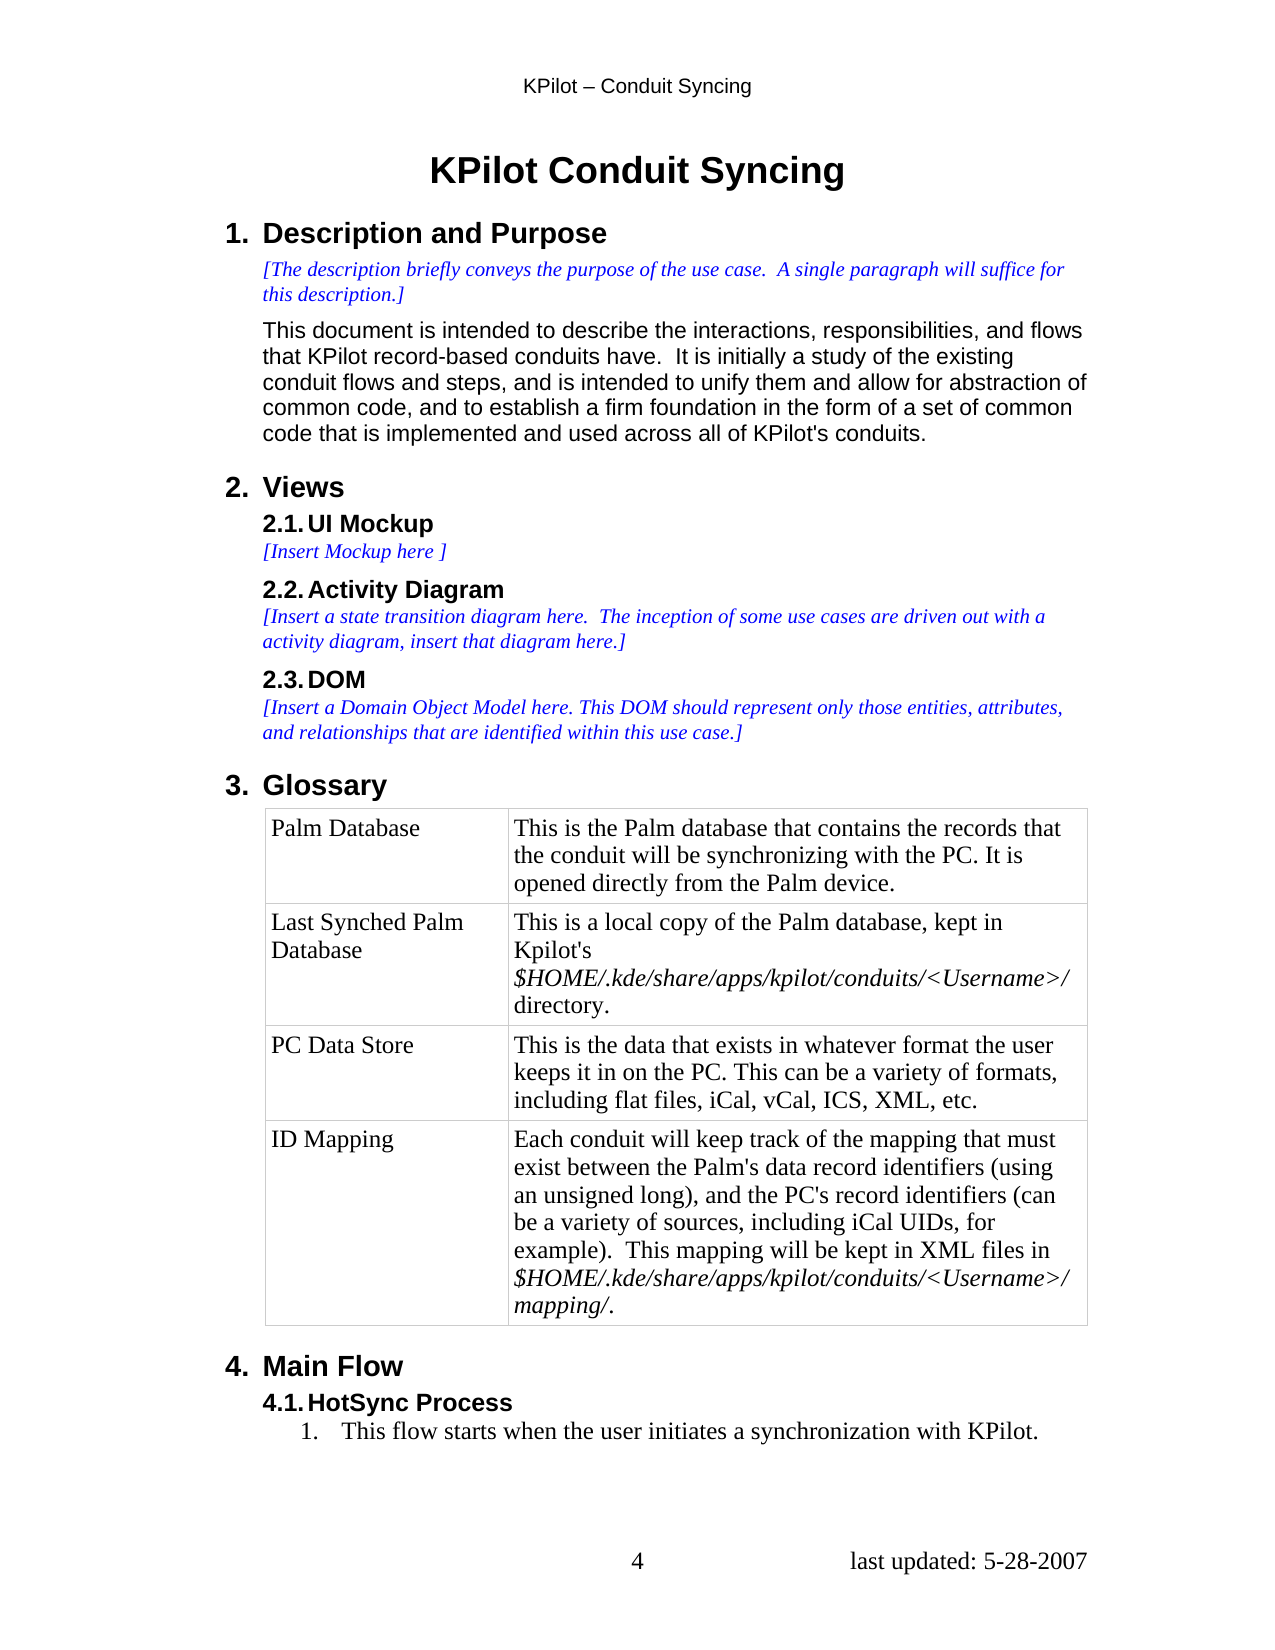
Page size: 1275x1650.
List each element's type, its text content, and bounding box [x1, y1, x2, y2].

subtitle DOM [262, 666, 1087, 694]
subtitle Glossary [225, 769, 1087, 802]
list This flow starts when the user initiates a synchronization with KPilot. [300, 1417, 1087, 1445]
table_cell This is the data that exists in whatever format the user keeps it in on the PC. This can be a variety of formats, including flat files, iCal, vCal, ICS, XML, etc. [509, 1026, 1087, 1119]
subtitle Description and Purpose [225, 217, 1087, 249]
title KPilot Conduit Syncing [187, 150, 1087, 192]
subtitle Activity Diagram [262, 576, 1087, 603]
text [Insert a Domain Object Model here. This DOM should represent only those entities, attributes, and relationships that are identified within this use case.] [262, 694, 1087, 744]
table_cell This is a local copy of the Palm database, kept in Kpilot's $HOME/.kde/share/apps/kpilot/conduits/<Username>/ directory. [509, 904, 1087, 1025]
table_cell Each conduit will keep track of the mapping that must exist between the Palm's data record identifiers (using an unsigned long), and the PC's record identifiers (can be a variety of sources, including iCal UIDs, for example). This mapping will be kept in XML files in $HOME/.kde/share/apps/kpilot/conduits/<Username>/mapping/. [509, 1121, 1087, 1325]
subtitle HotSync Process [262, 1389, 1087, 1417]
table_header Palm Database [266, 809, 508, 902]
table_cell Last Synched Palm Database [266, 904, 508, 1025]
subtitle Main Flow [225, 1350, 1087, 1383]
text [Insert Mockup here ] [262, 538, 1087, 563]
text [The description briefly conveys the purpose of the use case. A single paragraph will suffice for this description.] [262, 256, 1087, 306]
text [Insert a state transition diagram here. The inception of some use cases are driven out with a activity diagram, insert that diagram here.] [262, 603, 1087, 653]
table_header This is the Palm database that contains the records that the conduit will be synchronizing with the PC. It is opened directly from the Palm device. [509, 809, 1087, 902]
table_cell PC Data Store [266, 1026, 508, 1119]
table_cell ID Mapping [266, 1121, 508, 1325]
subtitle Views [225, 471, 1087, 504]
text This document is intended to describe the interactions, responsibilities, and flows that KPilot record-based conduits have. It is initially a study of the existing conduit flows and steps, and is intended to unify them and allow for abstraction of common code, and to establish a firm foundation in the form of a set of common code that is implemented and used across all of KPilot's conduits. [262, 318, 1087, 446]
subtitle UI Mockup [262, 510, 1087, 538]
